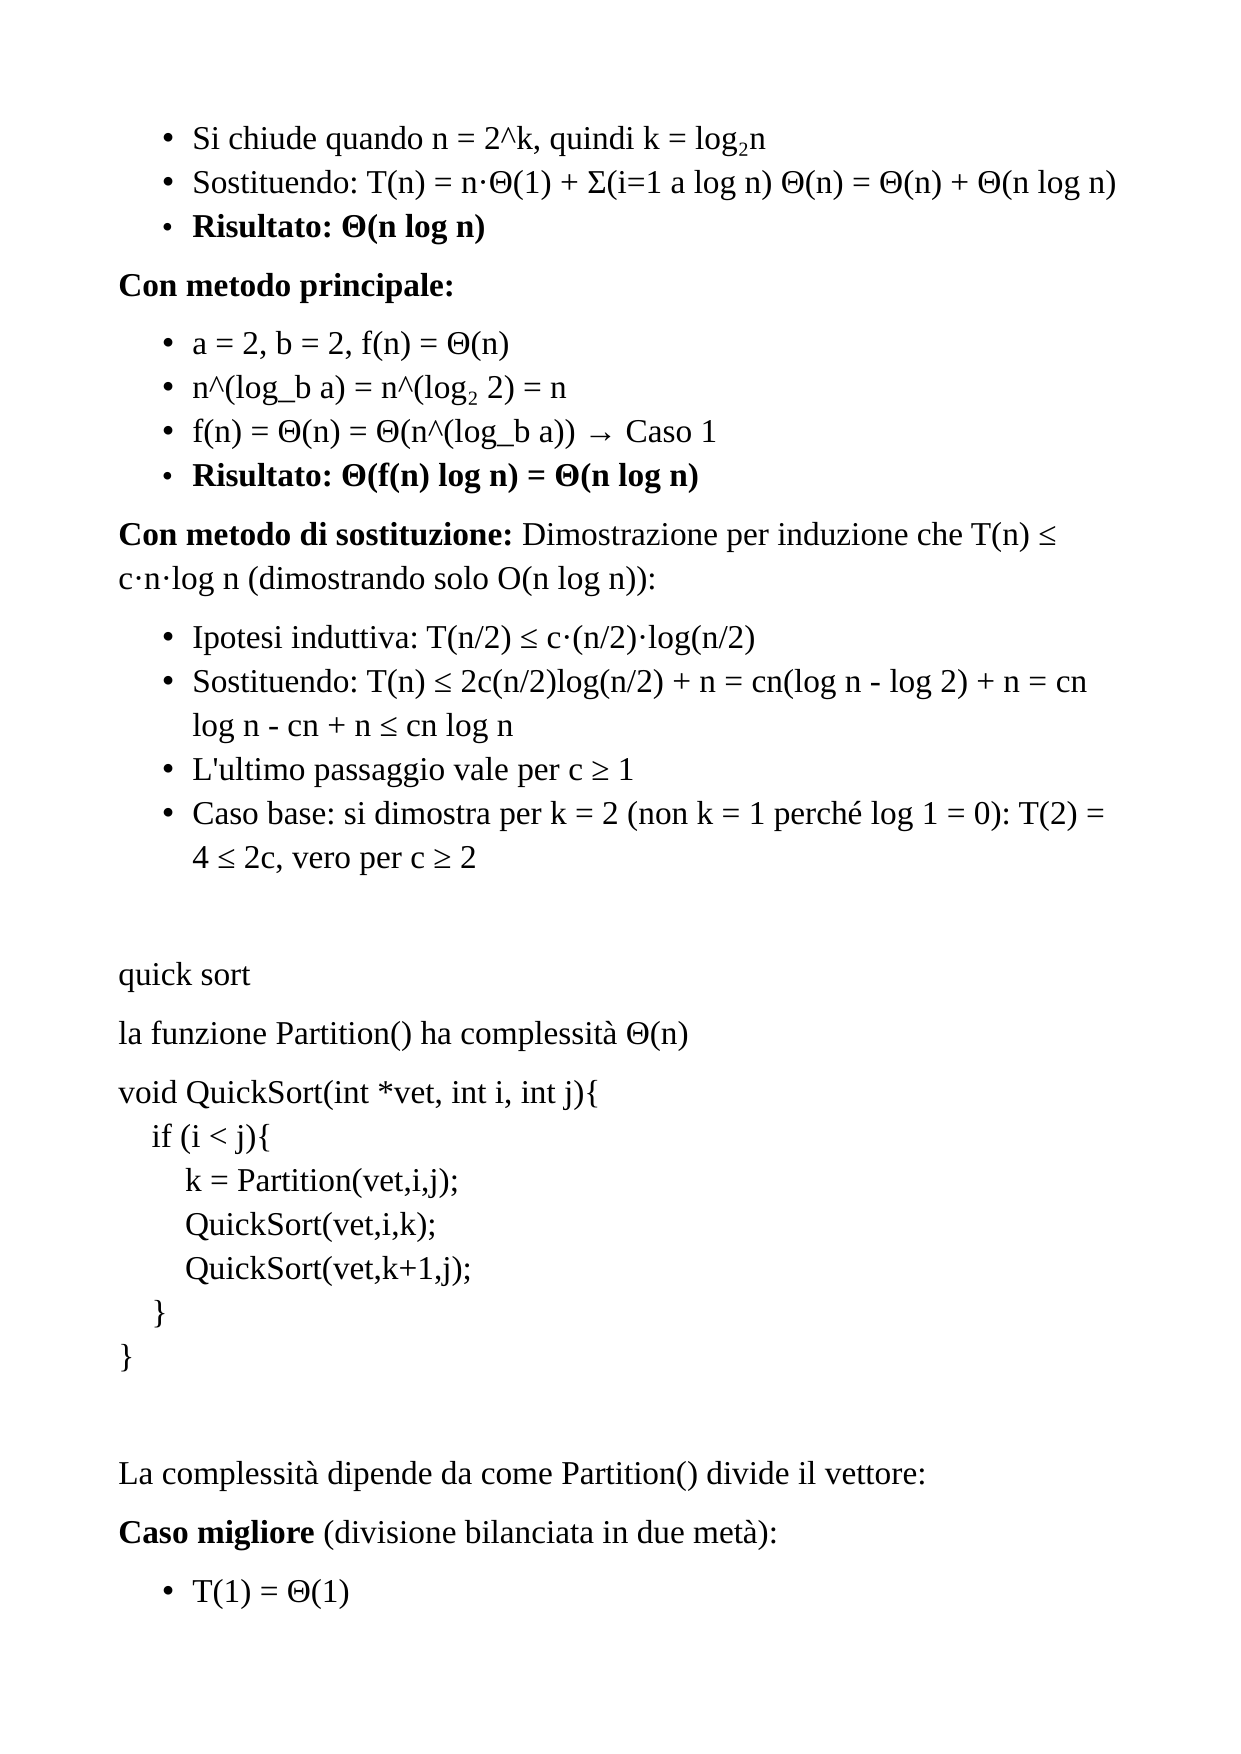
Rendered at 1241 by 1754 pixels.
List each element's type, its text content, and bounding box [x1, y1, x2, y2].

list Risultato: Θ(n log n) [162, 206, 1122, 244]
list Risultato: Θ(f(n) log n) = Θ(n log n) [162, 456, 1122, 494]
list n^(log_b a) = n^(log₂ 2) = n [162, 368, 1122, 406]
text Con metodo principale: [118, 265, 1122, 303]
list L'ultimo passaggio vale per c ≥ 1 [162, 749, 1122, 788]
text Caso migliore (divisione bilanciata in due metà): [118, 1512, 1122, 1551]
list T(1) = Θ(1) [162, 1571, 1122, 1609]
list Sostituendo: T(n) ≤ 2c(n/2)log(n/2) + n = cn(log n - log 2) + n = cn log n - cn + n ≤ cn log n [162, 661, 1122, 743]
text La complessità dipende da come Partition() divide il vettore: [118, 1454, 1122, 1492]
text la funzione Partition() ha complessità Θ(n) [118, 1013, 1122, 1052]
list Si chiude quando n = 2^k, quindi k = log₂n [162, 118, 1122, 156]
list a = 2, b = 2, f(n) = Θ(n) [162, 323, 1122, 362]
list f(n) = Θ(n) = Θ(n^(log_b a)) → Caso 1 [162, 412, 1122, 450]
list Sostituendo: T(n) = n·Θ(1) + Σ(i=1 a log n) Θ(n) = Θ(n) + Θ(n log n) [162, 162, 1122, 201]
list Ipotesi induttiva: T(n/2) ≤ c·(n/2)·log(n/2) [162, 617, 1122, 655]
text Con metodo di sostituzione: Dimostrazione per induzione che T(n) ≤ c·n·log n (dimostrando solo O(n log n)): [118, 514, 1122, 597]
text quick sort [118, 955, 1122, 993]
text void QuickSort(int *vet, int i, int j){ if (i < j){ k = Partition(vet,i,j); QuickSort(vet,i,k); QuickSort(vet,k+1,j); } } [118, 1072, 1122, 1375]
list Caso base: si dimostra per k = 2 (non k = 1 perché log 1 = 0): T(2) = 4 ≤ 2c, vero per c ≥ 2 [162, 793, 1122, 876]
